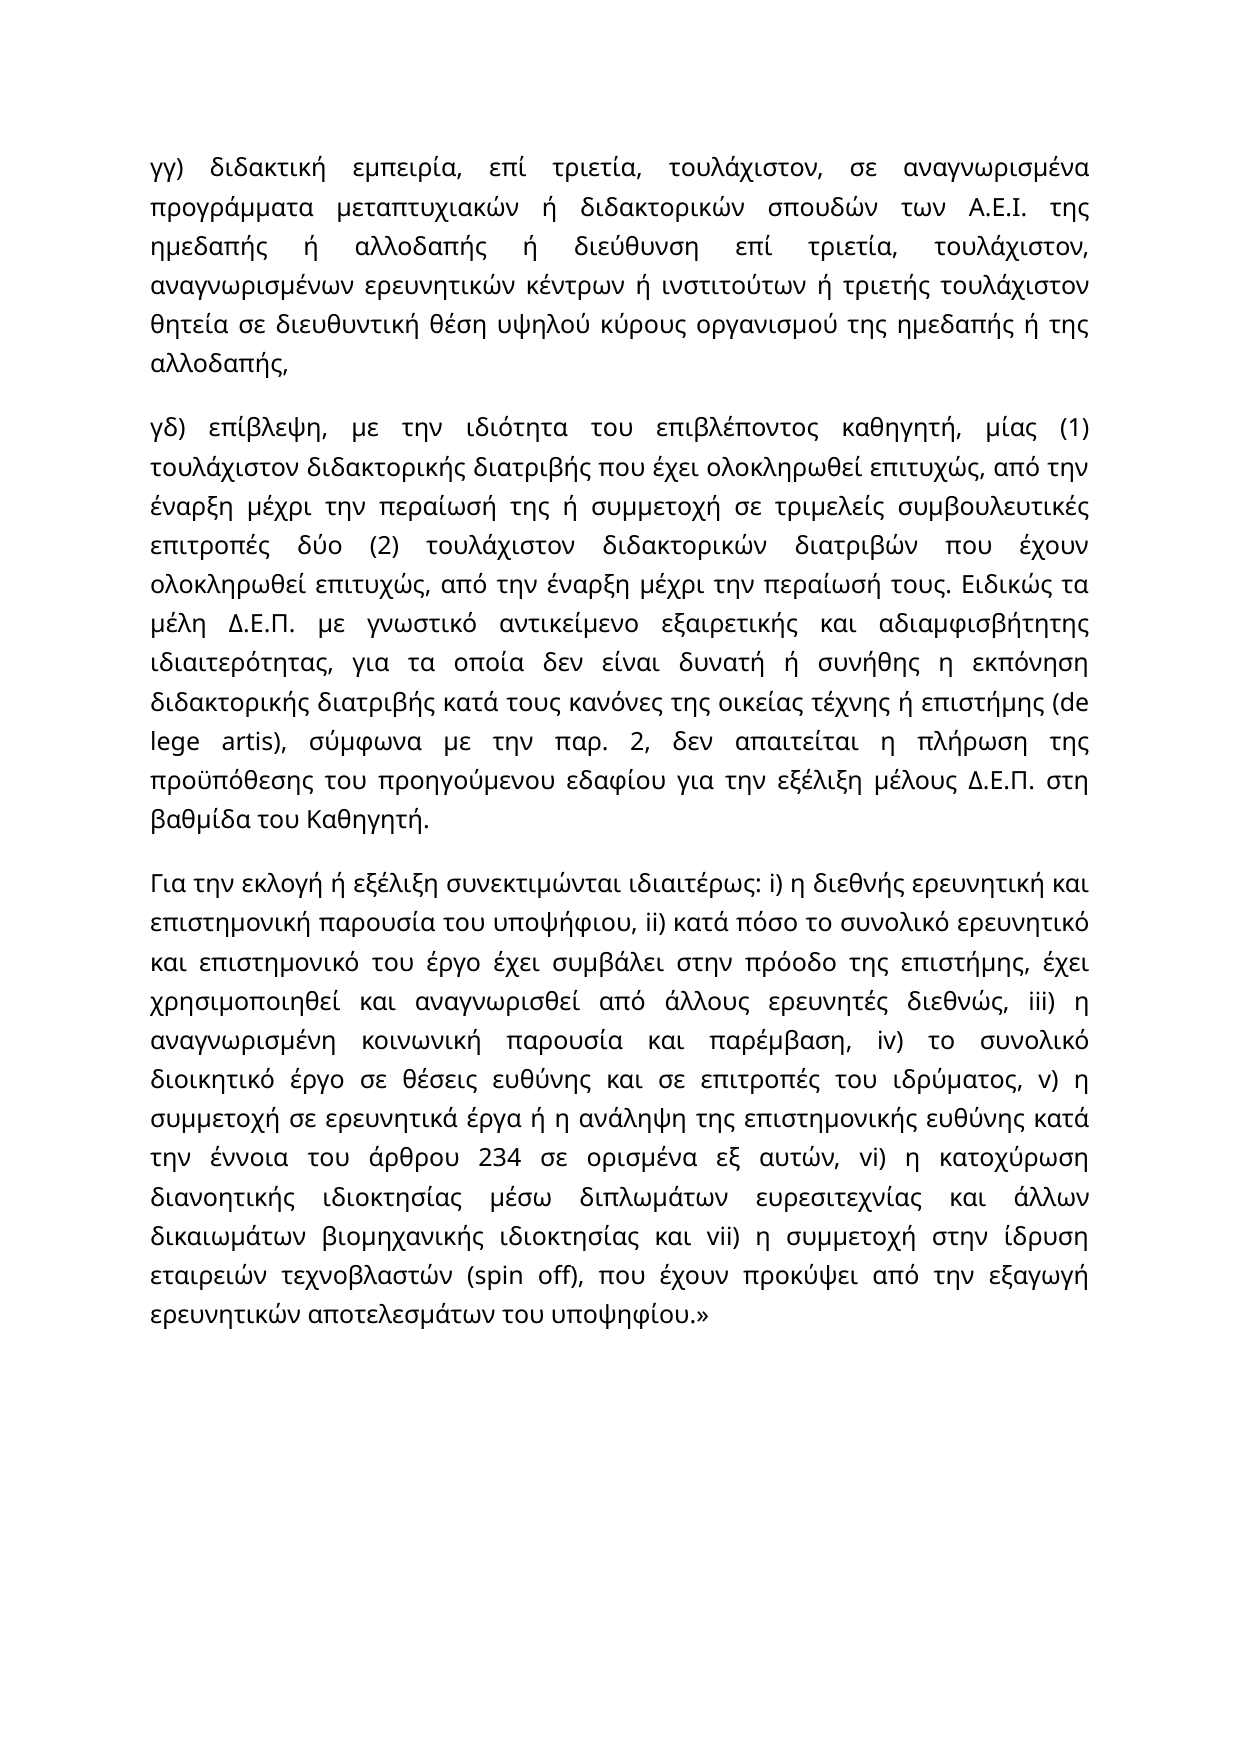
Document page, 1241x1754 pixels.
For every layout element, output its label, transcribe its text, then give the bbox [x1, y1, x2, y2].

text Για την εκλογή ή εξέλιξη συνεκτιμώνται ιδιαιτέρως: i) η διεθνής ερευνητική και επιστημονική παρουσία του υποψήφιου, ii) κατά πόσο το συνολικό ερευνητικό και επιστημονικό του έργο έχει συμβάλει στην πρόοδο της επιστήμης, έχει χρησιμοποιηθεί και αναγνωρισθεί από άλλους ερευνητές διεθνώς, iii) η αναγνωρισμένη κοινωνική παρουσία και παρέμβαση, iv) το συνολικό διοικητικό έργο σε θέσεις ευθύνης και σε επιτροπές του ιδρύματος, v) η συμμετοχή σε ερευνητικά έργα ή η ανάληψη της επιστημονικής ευθύνης κατά την έννοια του άρθρου 234 σε ορισμένα εξ αυτών, vi) η κατοχύρωση διανοητικής ιδιοκτησίας μέσω διπλωμάτων ευρεσιτεχνίας και άλλων δικαιωμάτων βιομηχανικής ιδιοκτησίας και vii) η συμμετοχή στην ίδρυση εταιρειών τεχνοβλαστών (spin off), που έχουν προκύψει από την εξαγωγή ερευνητικών αποτελεσμάτων του υποψηφίου.» [150, 866, 1090, 1331]
text γγ) διδακτική εμπειρία, επί τριετία, τουλάχιστον, σε αναγνωρισμένα προγράμματα μεταπτυχιακών ή διδακτορικών σπουδών των Α.Ε.Ι. της ημεδαπής ή αλλοδαπής ή διεύθυνση επί τριετία, τουλάχιστον, αναγνωρισμένων ερευνητικών κέντρων ή ινστιτούτων ή τριετής τουλάχιστον θητεία σε διευθυντική θέση υψηλού κύρους οργανισμού της ημεδαπής ή της αλλοδαπής, [150, 150, 1090, 380]
text γδ) επίβλεψη, με την ιδιότητα του επιβλέποντος καθηγητή, μίας (1) τουλάχιστον διδακτορικής διατριβής που έχει ολοκληρωθεί επιτυχώς, από την έναρξη μέχρι την περαίωσή της ή συμμετοχή σε τριμελείς συμβουλευτικές επιτροπές δύο (2) τουλάχιστον διδακτορικών διατριβών που έχουν ολοκληρωθεί επιτυχώς, από την έναρξη μέχρι την περαίωσή τους. Ειδικώς τα μέλη Δ.Ε.Π. με γνωστικό αντικείμενο εξαιρετικής και αδιαμφισβήτητης ιδιαιτερότητας, για τα οποία δεν είναι δυνατή ή συνήθης η εκπόνηση διδακτορικής διατριβής κατά τους κανόνες της οικείας τέχνης ή επιστήμης (de lege artis), σύμφωνα με την παρ. 2, δεν απαιτείται η πλήρωση της προϋπόθεσης του προηγούμενου εδαφίου για την εξέλιξη μέλους Δ.Ε.Π. στη βαθμίδα του Καθηγητή. [150, 410, 1090, 836]
